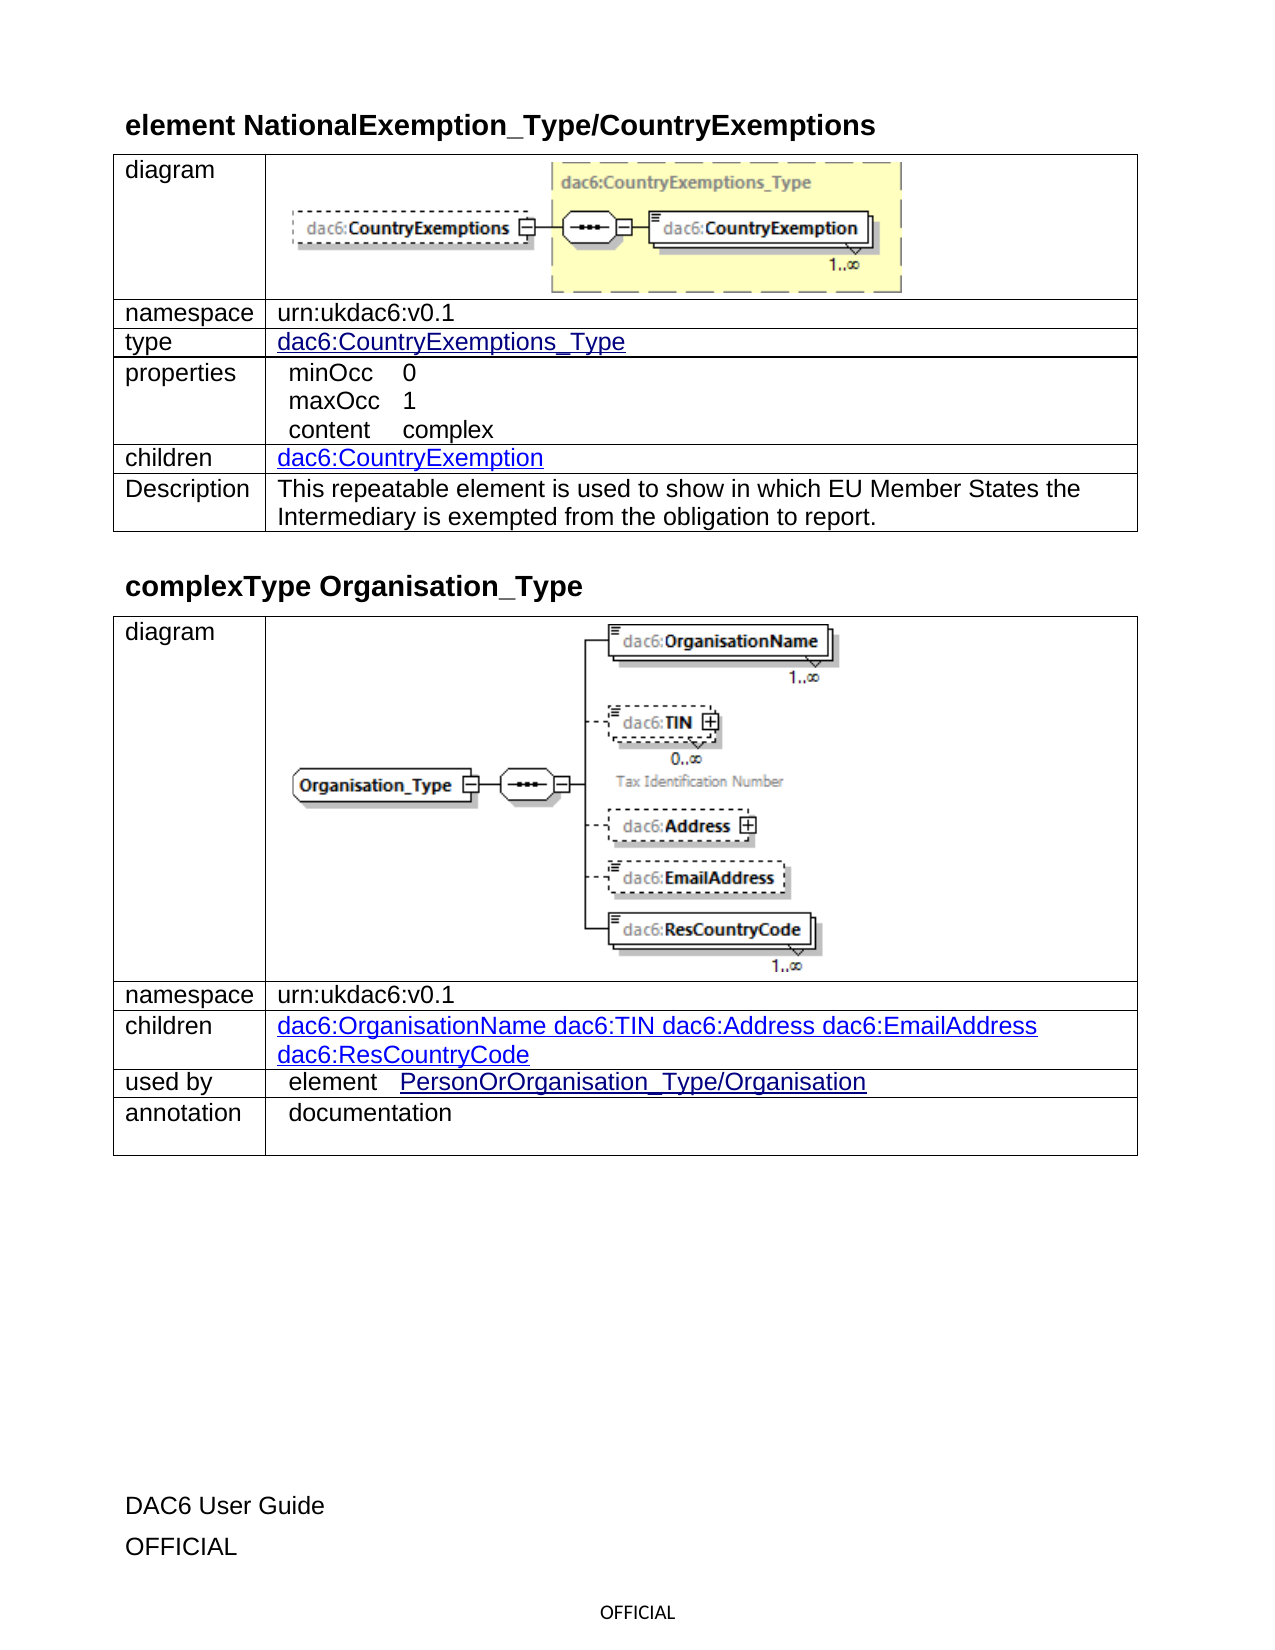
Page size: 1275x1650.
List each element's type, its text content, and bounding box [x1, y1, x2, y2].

table_cell urn:ukdac6:v0.1 [266, 982, 1137, 1010]
table_cell children [114, 1011, 265, 1068]
table_header diagram [114, 155, 265, 299]
subtitle element NationalExemption_Type/CountryExemptions [125, 108, 1164, 141]
table_cell children [114, 445, 265, 472]
table_cell Description [114, 474, 265, 531]
table_cell minOcc 0 maxOcc 1 content complex [266, 358, 1137, 444]
table_header diagram [114, 617, 265, 981]
subtitle complexType Organisation_Type [125, 569, 1164, 603]
table_cell This repeatable element is used to show in which EU Member States the Intermediary is exempted from the obligation to report. [266, 474, 1137, 531]
table_cell dac6:CountryExemptions_Type [266, 329, 1137, 356]
table_cell namespace [114, 300, 265, 328]
table_cell dac6:CountryExemption [266, 445, 1137, 472]
table_cell documentation [266, 1098, 1137, 1154]
table_cell dac6:OrganisationName dac6:TIN dac6:Address dac6:EmailAddress dac6:ResCountryCode [266, 1011, 1137, 1068]
table_cell namespace [114, 982, 265, 1010]
table_cell annotation [114, 1098, 265, 1154]
table_cell used by [114, 1070, 265, 1097]
table_header [266, 617, 1137, 981]
table_cell urn:ukdac6:v0.1 [266, 300, 1137, 328]
table_cell properties [114, 358, 265, 444]
table_header [266, 155, 1137, 299]
table_cell element PersonOrOrganisation_Type/Organisation [266, 1070, 1137, 1097]
table_cell type [114, 329, 265, 356]
